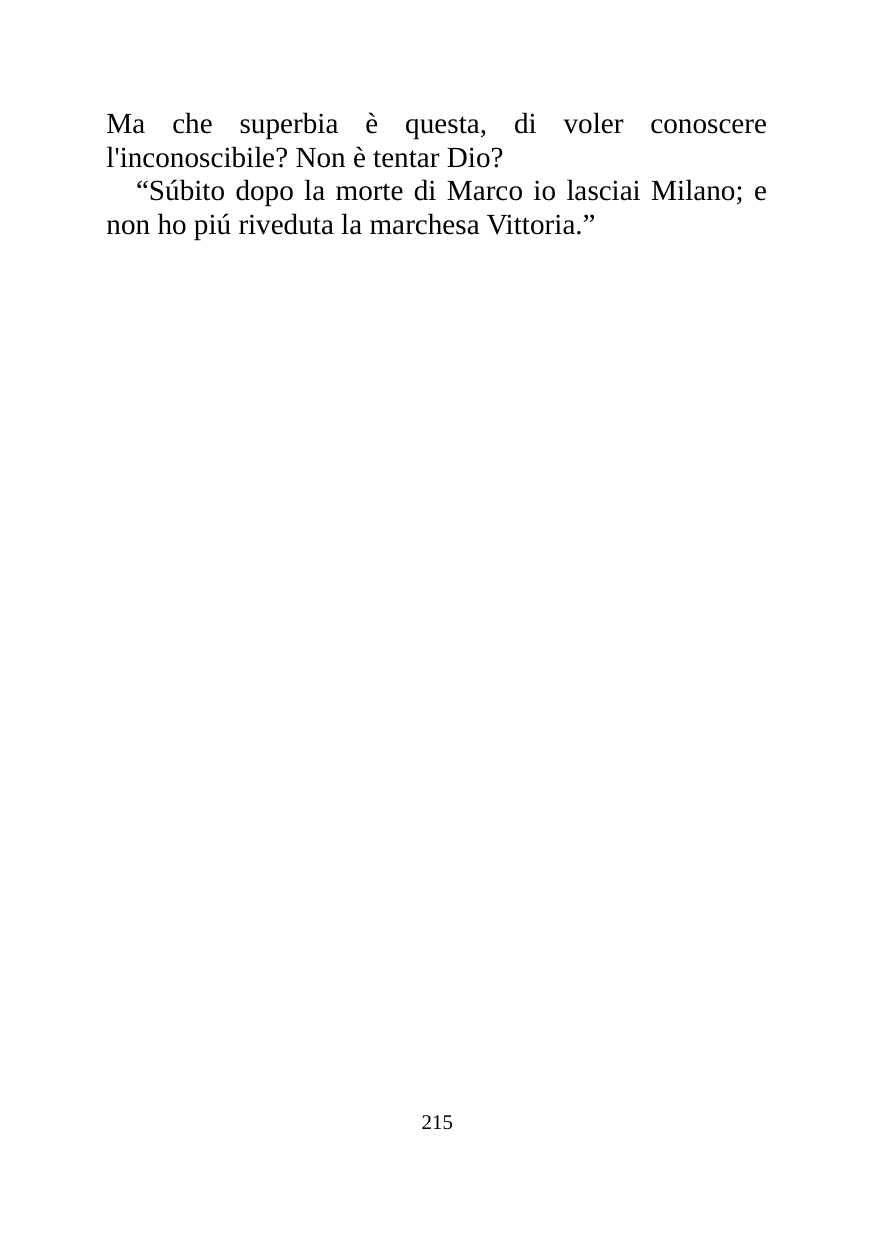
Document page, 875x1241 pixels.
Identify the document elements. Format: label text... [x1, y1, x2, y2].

text “Súbito dopo la morte di Marco io lasciai Milano; e non ho piú riveduta la marchesa Vittoria.” [106, 173, 768, 240]
text Ma che superbia è questa, di voler conoscere l'inconoscibile? Non è tentar Dio? [106, 106, 768, 173]
